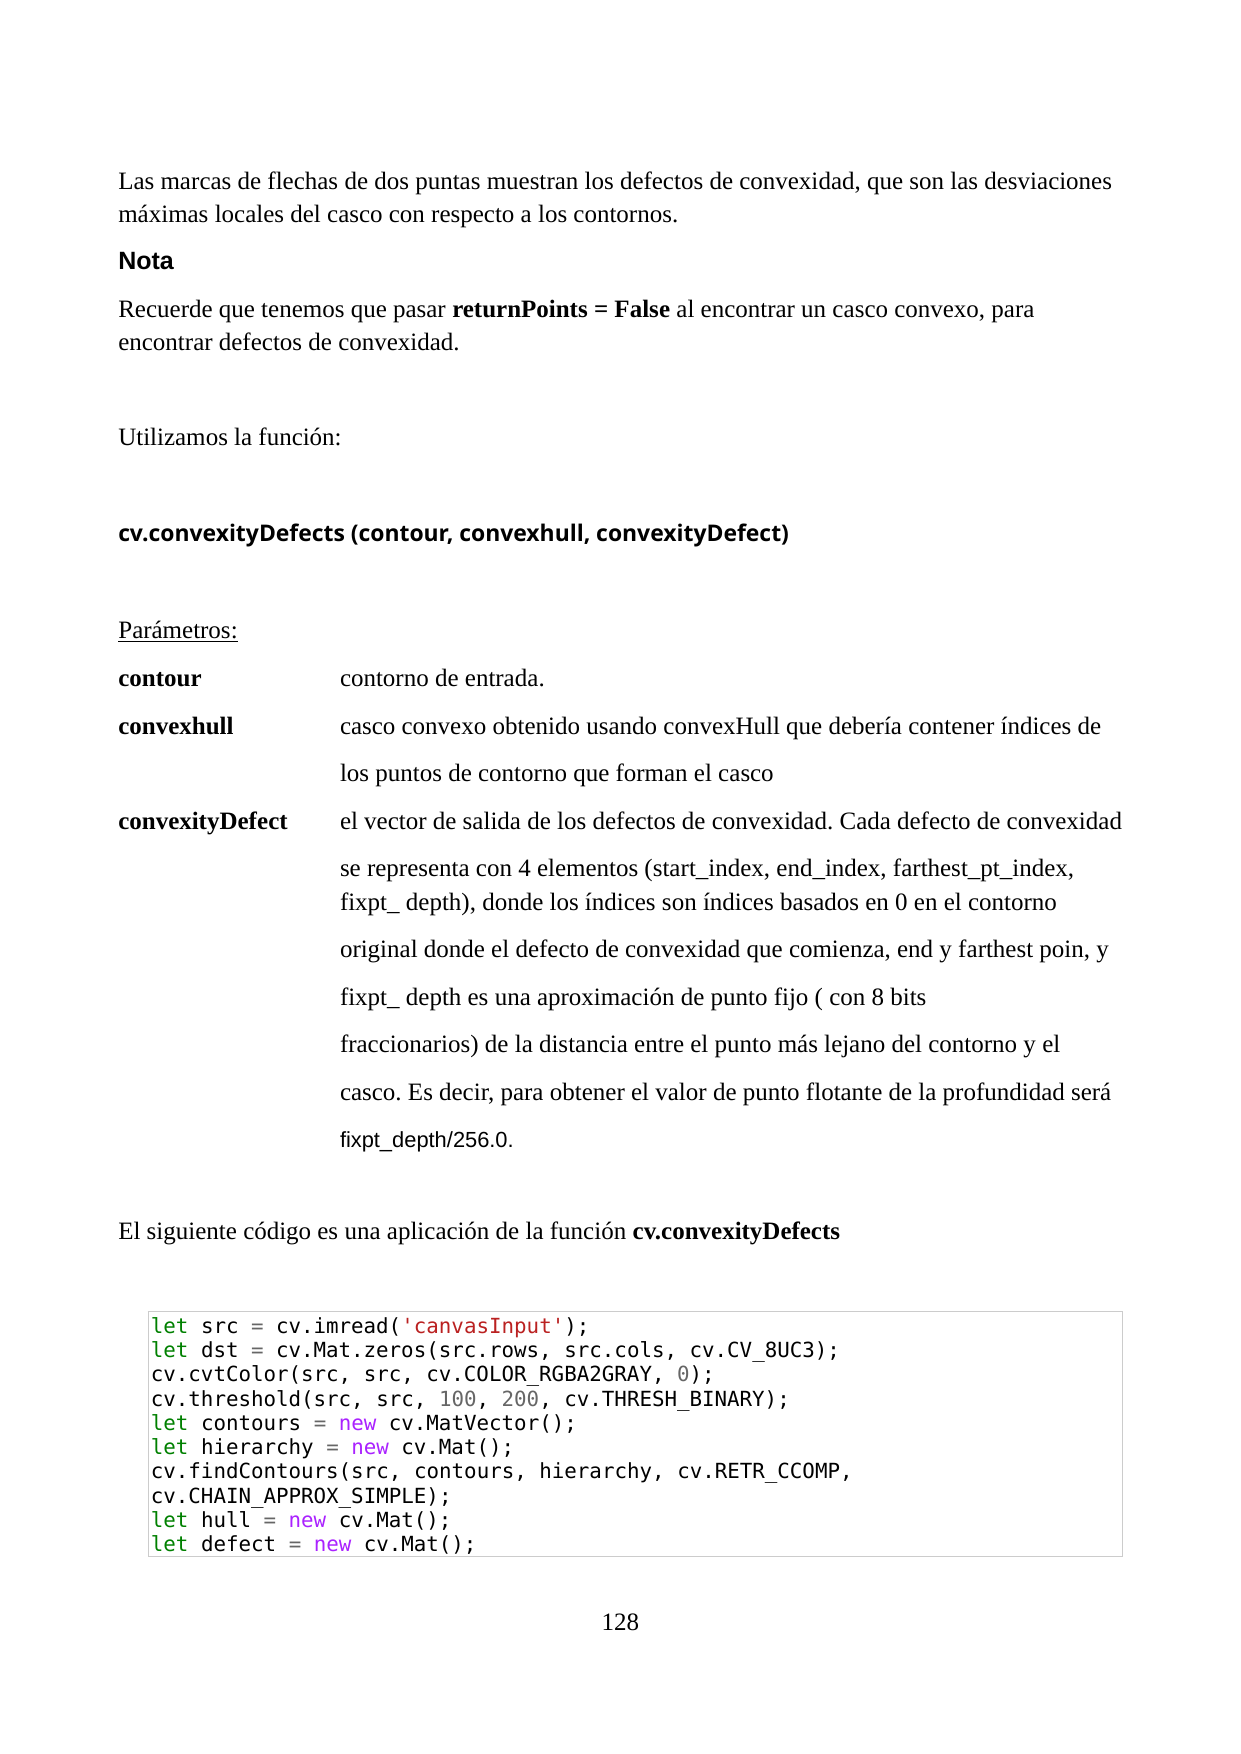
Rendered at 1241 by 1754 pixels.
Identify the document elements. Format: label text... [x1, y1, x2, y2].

text El siguiente código es una aplicación de la función cv.convexityDefects [118, 1216, 1122, 1244]
text Utilizamos la función: [118, 422, 1122, 451]
text original donde el defecto de convexidad que comienza, end y farthest poin, y [118, 934, 1122, 963]
text let defect = new cv.Mat(); [149, 1529, 1122, 1556]
text los puntos de contorno que forman el casco [118, 758, 1122, 787]
text se representa con 4 elementos (start_index, end_index, farthest_pt_index, fixpt_ depth), donde los índices son índices basados en 0 en el contorno [118, 853, 1122, 915]
text let hull = new cv.Mat(); [149, 1505, 1122, 1529]
text fixpt_ depth es una aproximación de punto fijo ( con 8 bits [118, 982, 1122, 1011]
text cv.cvtColor(src, src, cv.COLOR_RGBA2GRAY, 0); [149, 1359, 1122, 1384]
text cv.convexityDefects (contour, convexhull, convexityDefect) [118, 517, 1122, 549]
text fraccionarios) de la distancia entre el punto más lejano del contorno y el [118, 1029, 1122, 1058]
text let src = cv.imread('canvasInput'); [149, 1312, 1122, 1335]
text let dst = cv.Mat.zeros(src.rows, src.cols, cv.CV_8UC3); [149, 1335, 1122, 1359]
text cv.findContours(src, contours, hierarchy, cv.RETR_CCOMP, cv.CHAIN_APPROX_SIMPLE); [149, 1457, 1122, 1505]
text Nota [118, 246, 1122, 275]
text casco. Es decir, para obtener el valor de punto flotante de la profundidad será [118, 1077, 1122, 1106]
text convexityDefect el vector de salida de los defectos de convexidad. Cada defecto de convexidad [118, 806, 1122, 835]
text let hierarchy = new cv.Mat(); [149, 1432, 1122, 1457]
text Parámetros: [118, 616, 1122, 644]
text fixpt_depth/256.0. [118, 1124, 1122, 1153]
text contour contorno de entrada. [118, 663, 1122, 692]
text let contours = new cv.MatVector(); [149, 1408, 1122, 1432]
text Las marcas de flechas de dos puntas muestran los defectos de convexidad, que son las desviaciones máximas locales del casco con respecto a los contornos. [118, 166, 1122, 227]
text cv.threshold(src, src, 100, 200, cv.THRESH_BINARY); [149, 1384, 1122, 1408]
text Recuerde que tenemos que pasar returnPoints = False al encontrar un casco convexo, para encontrar defectos de convexidad. [118, 294, 1122, 356]
text convexhull casco convexo obtenido usando convexHull que debería contener índices de [118, 711, 1122, 739]
